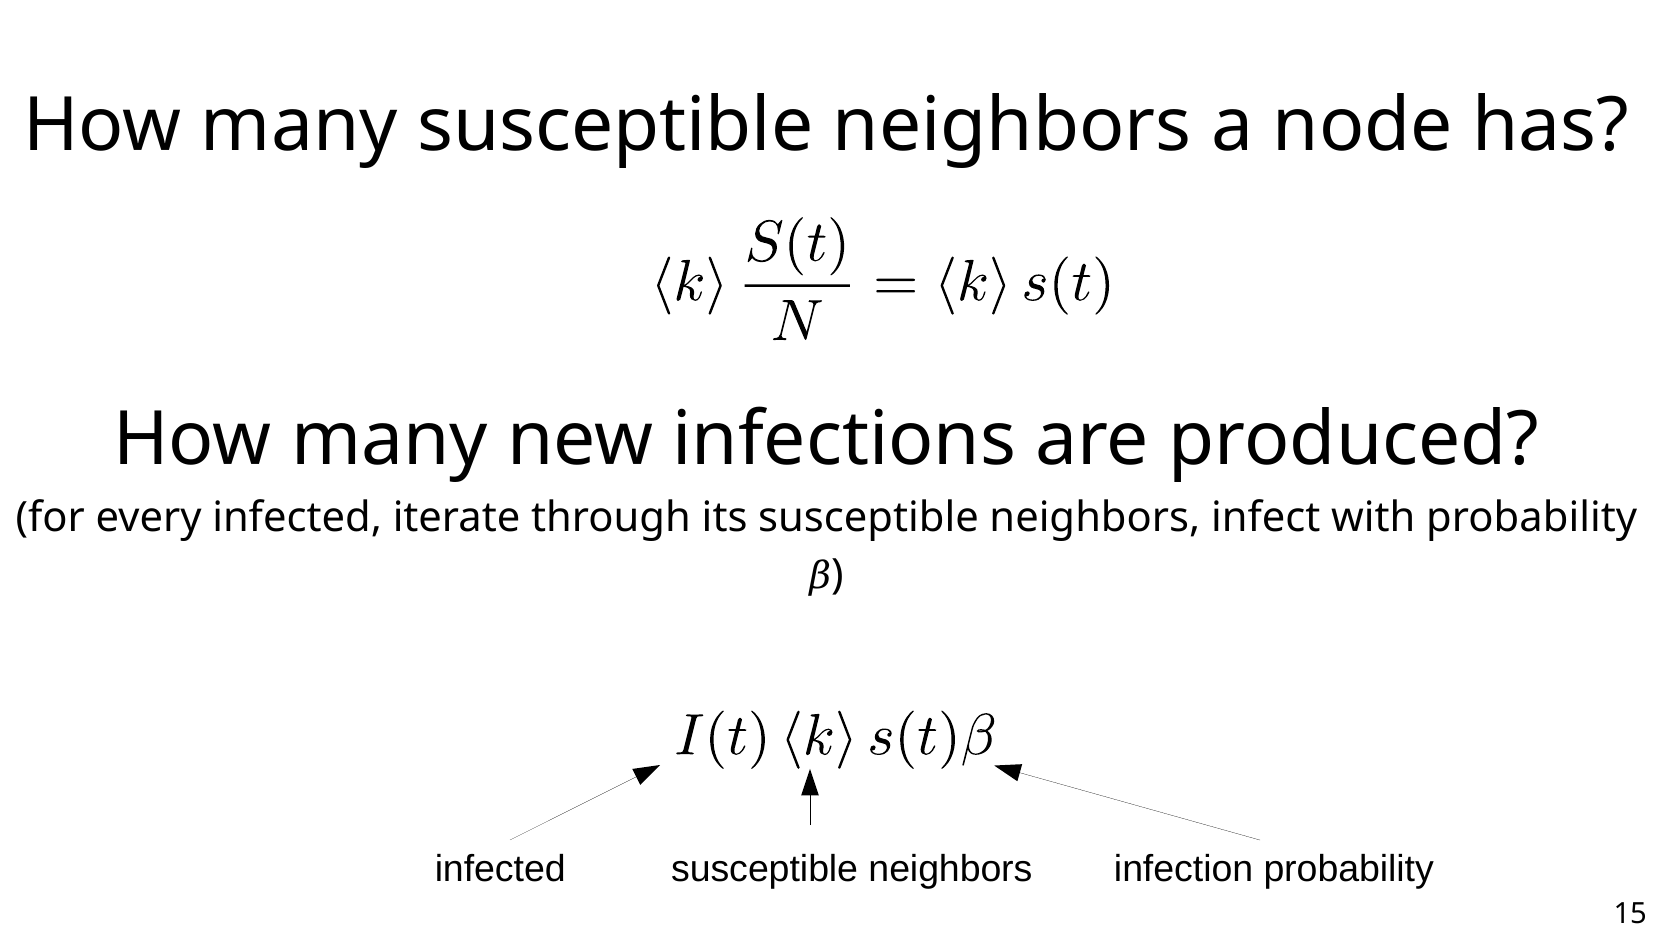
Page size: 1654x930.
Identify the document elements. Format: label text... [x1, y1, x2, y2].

text_box infection probability [1099, 840, 1515, 891]
text_box [674, 710, 997, 769]
title How many new infections are produced? (for every infected, iterate through its susceptible neighbors, infect with probability β) [0, 427, 1653, 558]
title How many susceptible neighbors a node has? [0, 0, 1653, 243]
text_box susceptible neighbors [656, 840, 1072, 891]
text_box [650, 217, 1115, 341]
text_box infected [420, 840, 581, 891]
